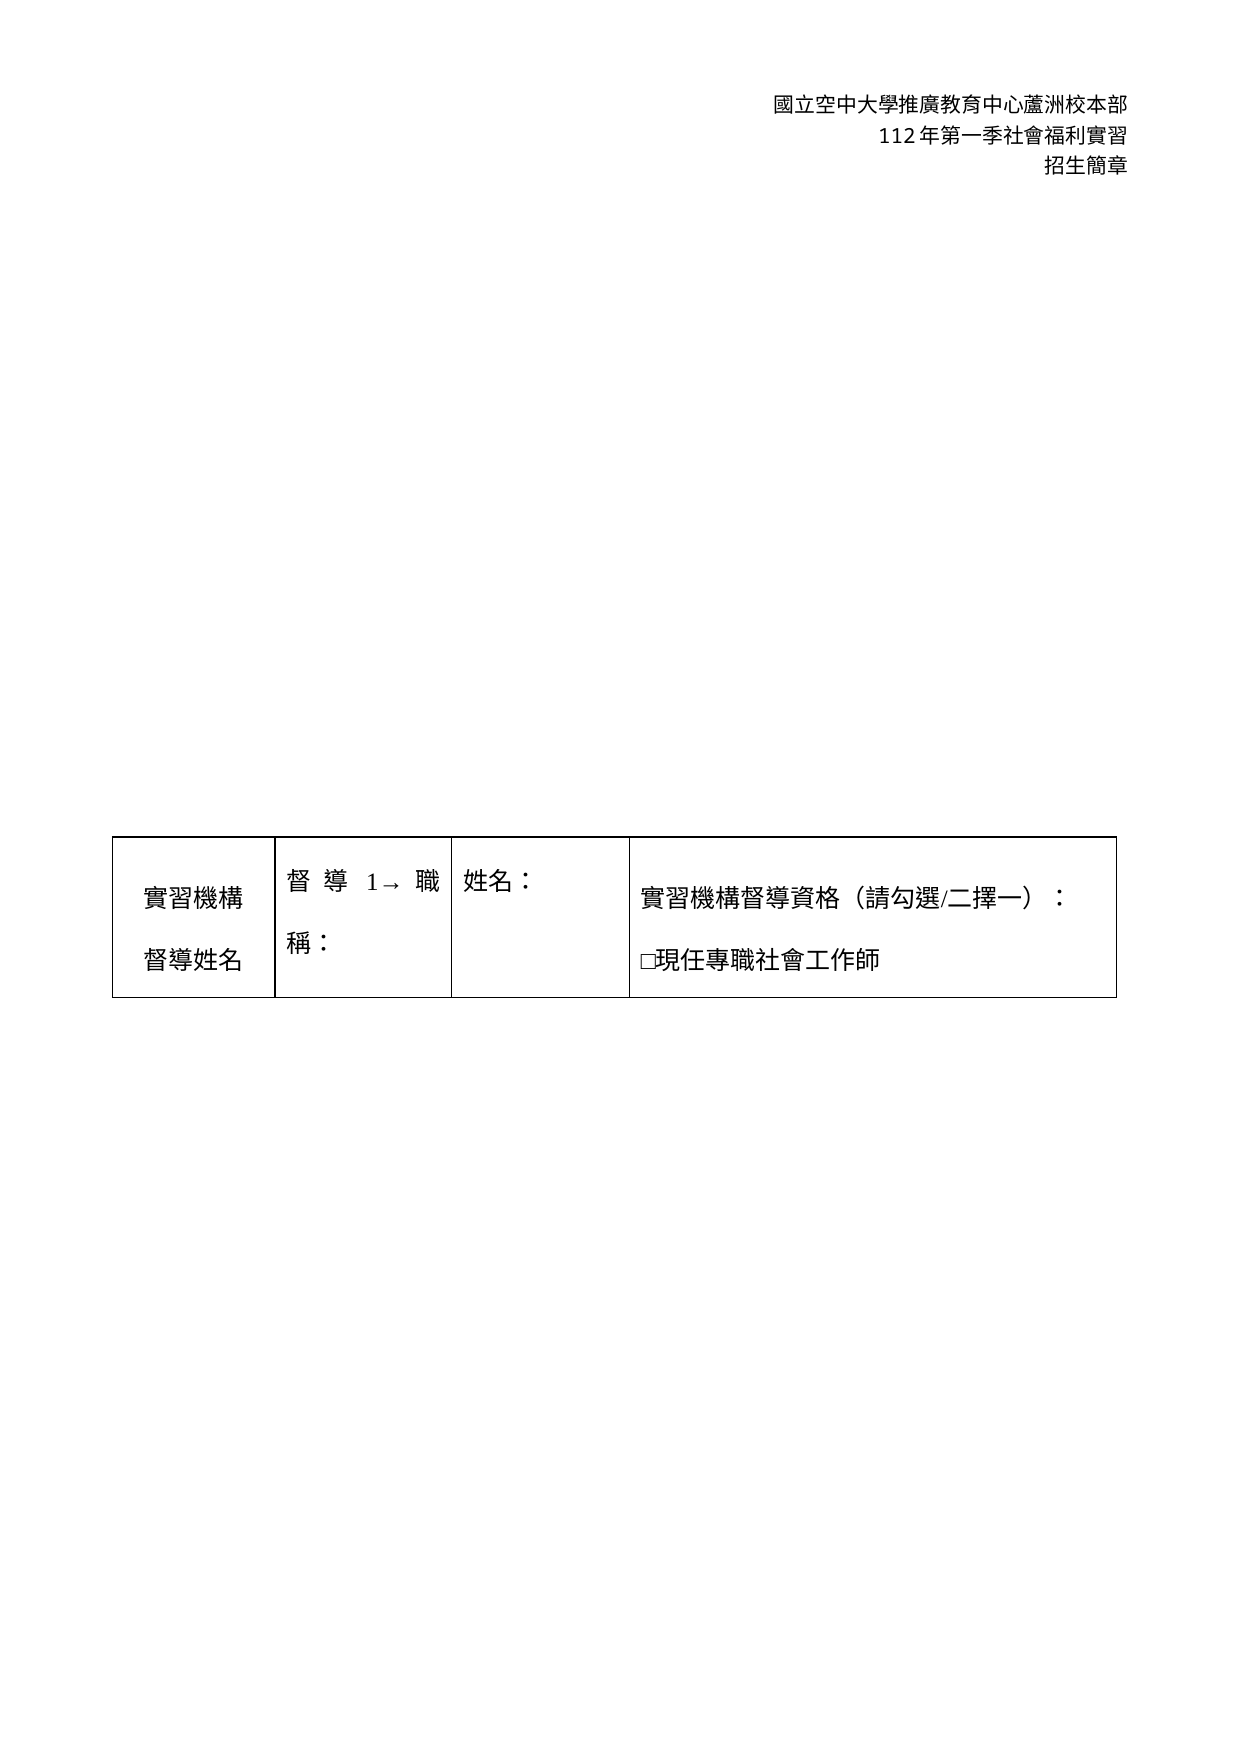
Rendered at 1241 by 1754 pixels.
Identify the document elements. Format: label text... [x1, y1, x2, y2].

table_cell 督導1→職稱： [276, 838, 451, 997]
table_cell 姓名： [452, 838, 629, 997]
table_cell 實習機構督導資格（請勾選/二擇一）： □現任專職社會工作師 [630, 838, 1116, 997]
table_cell 實習機構 督導姓名 [113, 838, 274, 997]
